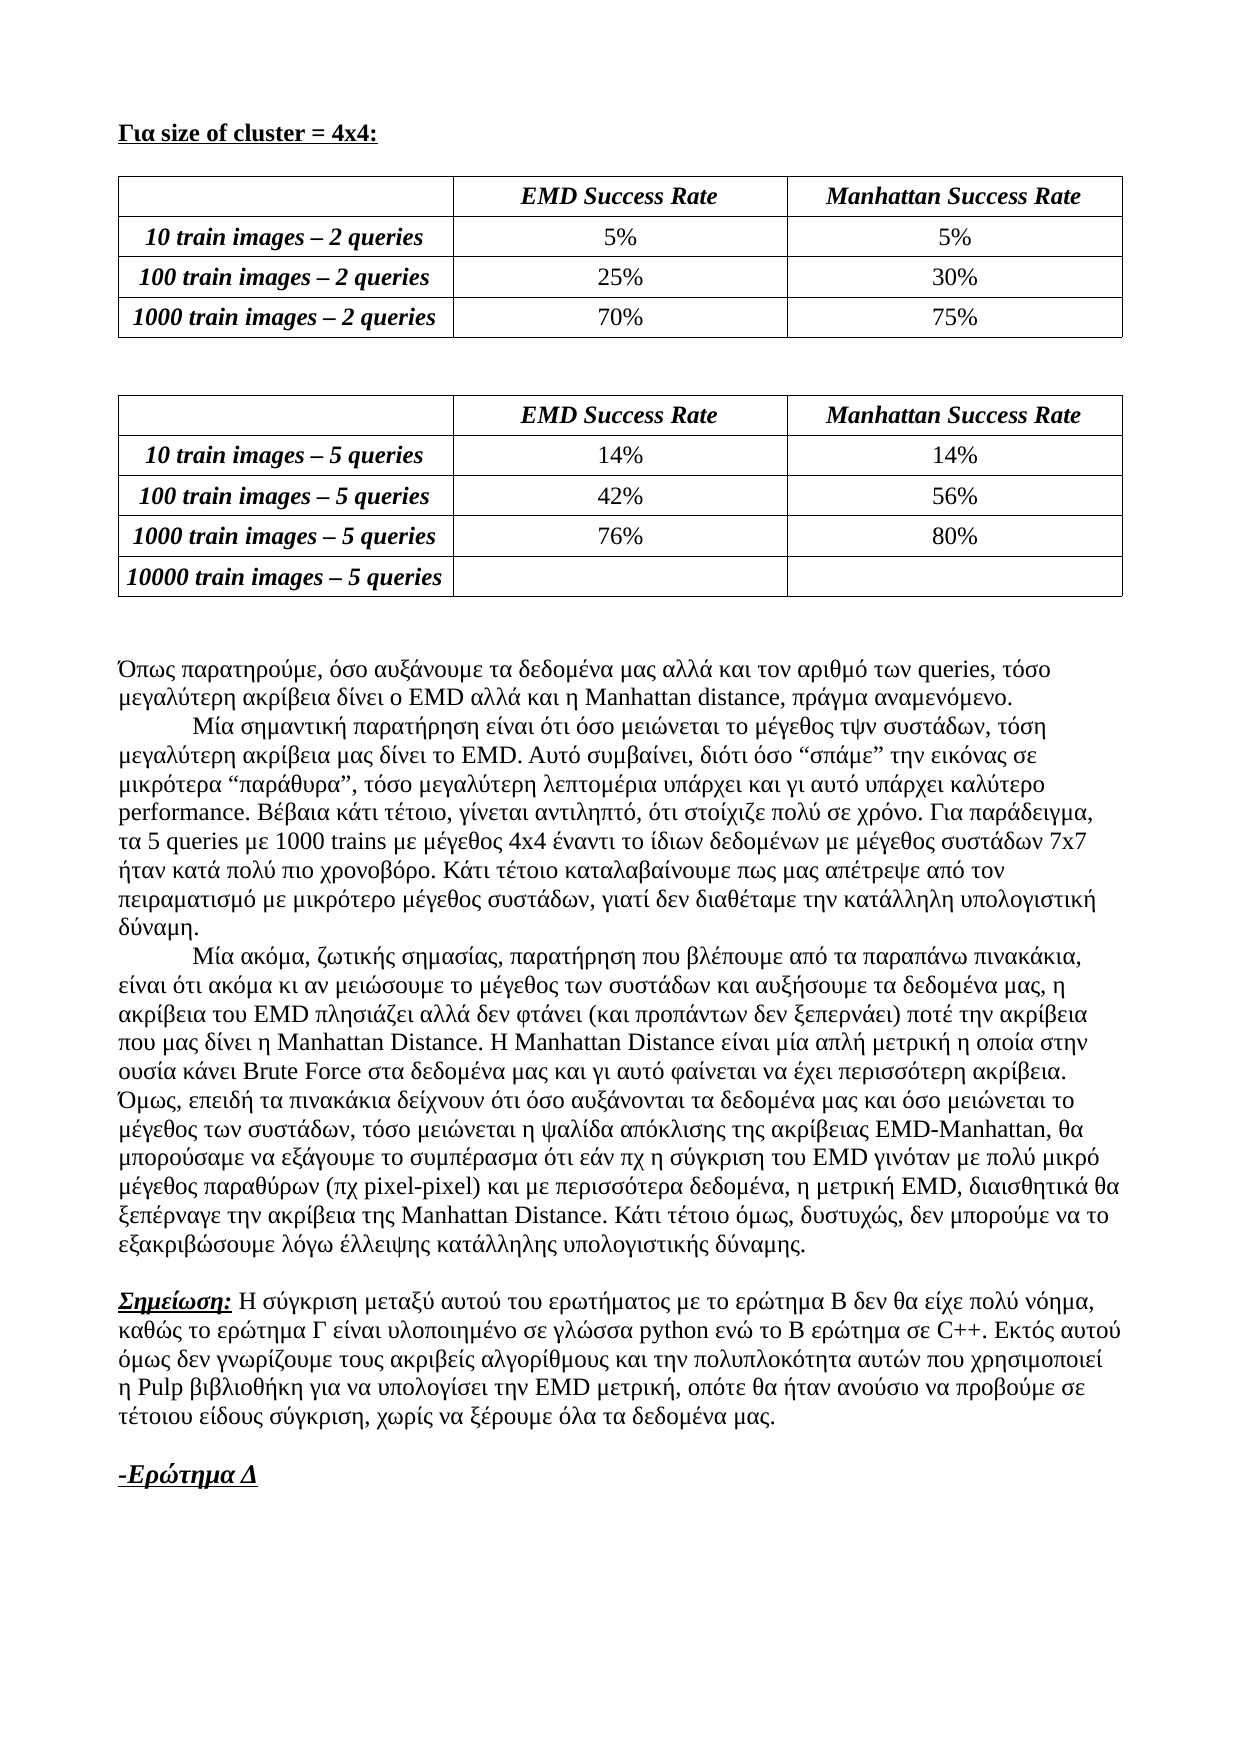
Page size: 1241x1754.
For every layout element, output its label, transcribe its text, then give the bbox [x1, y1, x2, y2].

table_cell 25% [454, 257, 787, 297]
table_cell 10000 train images – 5 queries [119, 557, 453, 596]
text Όπως παρατηρούμε, όσο αυξάνουμε τα δεδομένα μας αλλά και τον αριθμό των queries, τόσο μεγαλύτερη ακρίβεια δίνει ο EMD αλλά και η Manhattan distance, πράγμα αναμενόμενο. [118, 654, 1122, 711]
table_cell 100 train images – 5 queries [119, 476, 453, 515]
table_cell 14% [454, 436, 787, 475]
text Για size of cluster = 4x4: [118, 118, 1122, 147]
table_cell 75% [788, 298, 1122, 337]
table_cell 30% [788, 257, 1122, 297]
table_cell 80% [788, 516, 1122, 556]
text Μία σημαντική παρατήρηση είναι ότι όσο μειώνεται το μέγεθος τψν συστάδων, τόση μεγαλύτερη ακρίβεια μας δίνει το EMD. Aυτό συμβαίνει, διότι όσο “σπάμε” την εικόνας σε μικρότερα “παράθυρα”, τόσο μεγαλύτερη λεπτομέρια υπάρχει και γι αυτό υπάρχει καλύτερο performance. Βέβαια κάτι τέτοιο, γίνεται αντιληπτό, ότι στοίχιζε πολύ σε χρόνο. Για παράδειγμα, τα 5 queries με 1000 trains με μέγεθος 4x4 έναντι το ίδιων δεδομένων με μέγεθος συστάδων 7x7 ήταν κατά πολύ πιο χρονοβόρο. Κάτι τέτοιο καταλαβαίνουμε πως μας απέτρεψε από τον πειραματισμό με μικρότερο μέγεθος συστάδων, γιατί δεν διαθέταμε την κατάλληλη υπολογιστική δύναμη. [118, 711, 1122, 941]
table_header [119, 396, 453, 435]
table_cell 70% [454, 298, 787, 337]
table_header Manhattan Success Rate [788, 396, 1122, 435]
table_cell 10 train images – 5 queries [119, 436, 453, 475]
text -Ερώτημα Δ [118, 1459, 1122, 1490]
table_cell 76% [454, 516, 787, 556]
table_cell 5% [454, 217, 787, 256]
table_cell 14% [788, 436, 1122, 475]
table_cell 42% [454, 476, 787, 515]
text Σημείωση: Η σύγκριση μεταξύ αυτού του ερωτήματος με το ερώτημα Β δεν θα είχε πολύ νόημα, καθώς το ερώτημα Γ είναι υλοποιημένο σε γλώσσα python ενώ το B ερώτημα σε C++. Eκτός αυτού όμως δεν γνωρίζουμε τους ακριβείς αλγορίθμους και την πολυπλοκότητα αυτών που χρησιμοποιεί η Pulp βιβλιοθήκη για να υπολογίσει την EMD μετρική, οπότε θα ήταν ανούσιο να προβούμε σε τέτοιου είδους σύγκριση, χωρίς να ξέρουμε όλα τα δεδομένα μας. [118, 1286, 1122, 1430]
table_cell 10 train images – 2 queries [119, 217, 453, 256]
table_header [119, 177, 453, 216]
table_cell [454, 557, 787, 596]
text Μία ακόμα, ζωτικής σημασίας, παρατήρηση που βλέπουμε από τα παραπάνω πινακάκια, είναι ότι ακόμα κι αν μειώσουμε το μέγεθος των συστάδων και αυξήσουμε τα δεδομένα μας, η ακρίβεια του EMD πλησιάζει αλλά δεν φτάνει (και προπάντων δεν ξεπερνάει) ποτέ την ακρίβεια που μας δίνει η Manhattan Distance. Η Manhattan Distance είναι μία απλή μετρική η οποία στην ουσία κάνει Brute Force στα δεδομένα μας και γι αυτό φαίνεται να έχει περισσότερη ακρίβεια. Όμως, επειδή τα πινακάκια δείχνουν ότι όσο αυξάνονται τα δεδομένα μας και όσο μειώνεται το μέγεθος των συστάδων, τόσο μειώνεται η ψαλίδα απόκλισης της ακρίβειας EMD-Manhattan, θα μπορούσαμε να εξάγουμε το συμπέρασμα ότι εάν πχ η σύγκριση του EMD γινόταν με πολύ μικρό μέγεθος παραθύρων (πχ pixel-pixel) και με περισσότερα δεδομένα, η μετρική EMD, διαισθητικά θα ξεπέρναγε την ακρίβεια της Manhattan Distance. Κάτι τέτοιο όμως, δυστυχώς, δεν μπορούμε να το εξακριβώσουμε λόγω έλλειψης κατάλληλης υπολογιστικής δύναμης. [118, 941, 1122, 1257]
table_cell 56% [788, 476, 1122, 515]
table_header EMD Success Rate [454, 177, 787, 216]
table_cell 5% [788, 217, 1122, 256]
table_cell 100 train images – 2 queries [119, 257, 453, 297]
table_header EMD Success Rate [454, 396, 787, 435]
table_header Manhattan Success Rate [788, 177, 1122, 216]
table_cell 1000 train images – 5 queries [119, 516, 453, 556]
table_cell 1000 train images – 2 queries [119, 298, 453, 337]
table_cell [788, 557, 1122, 596]
